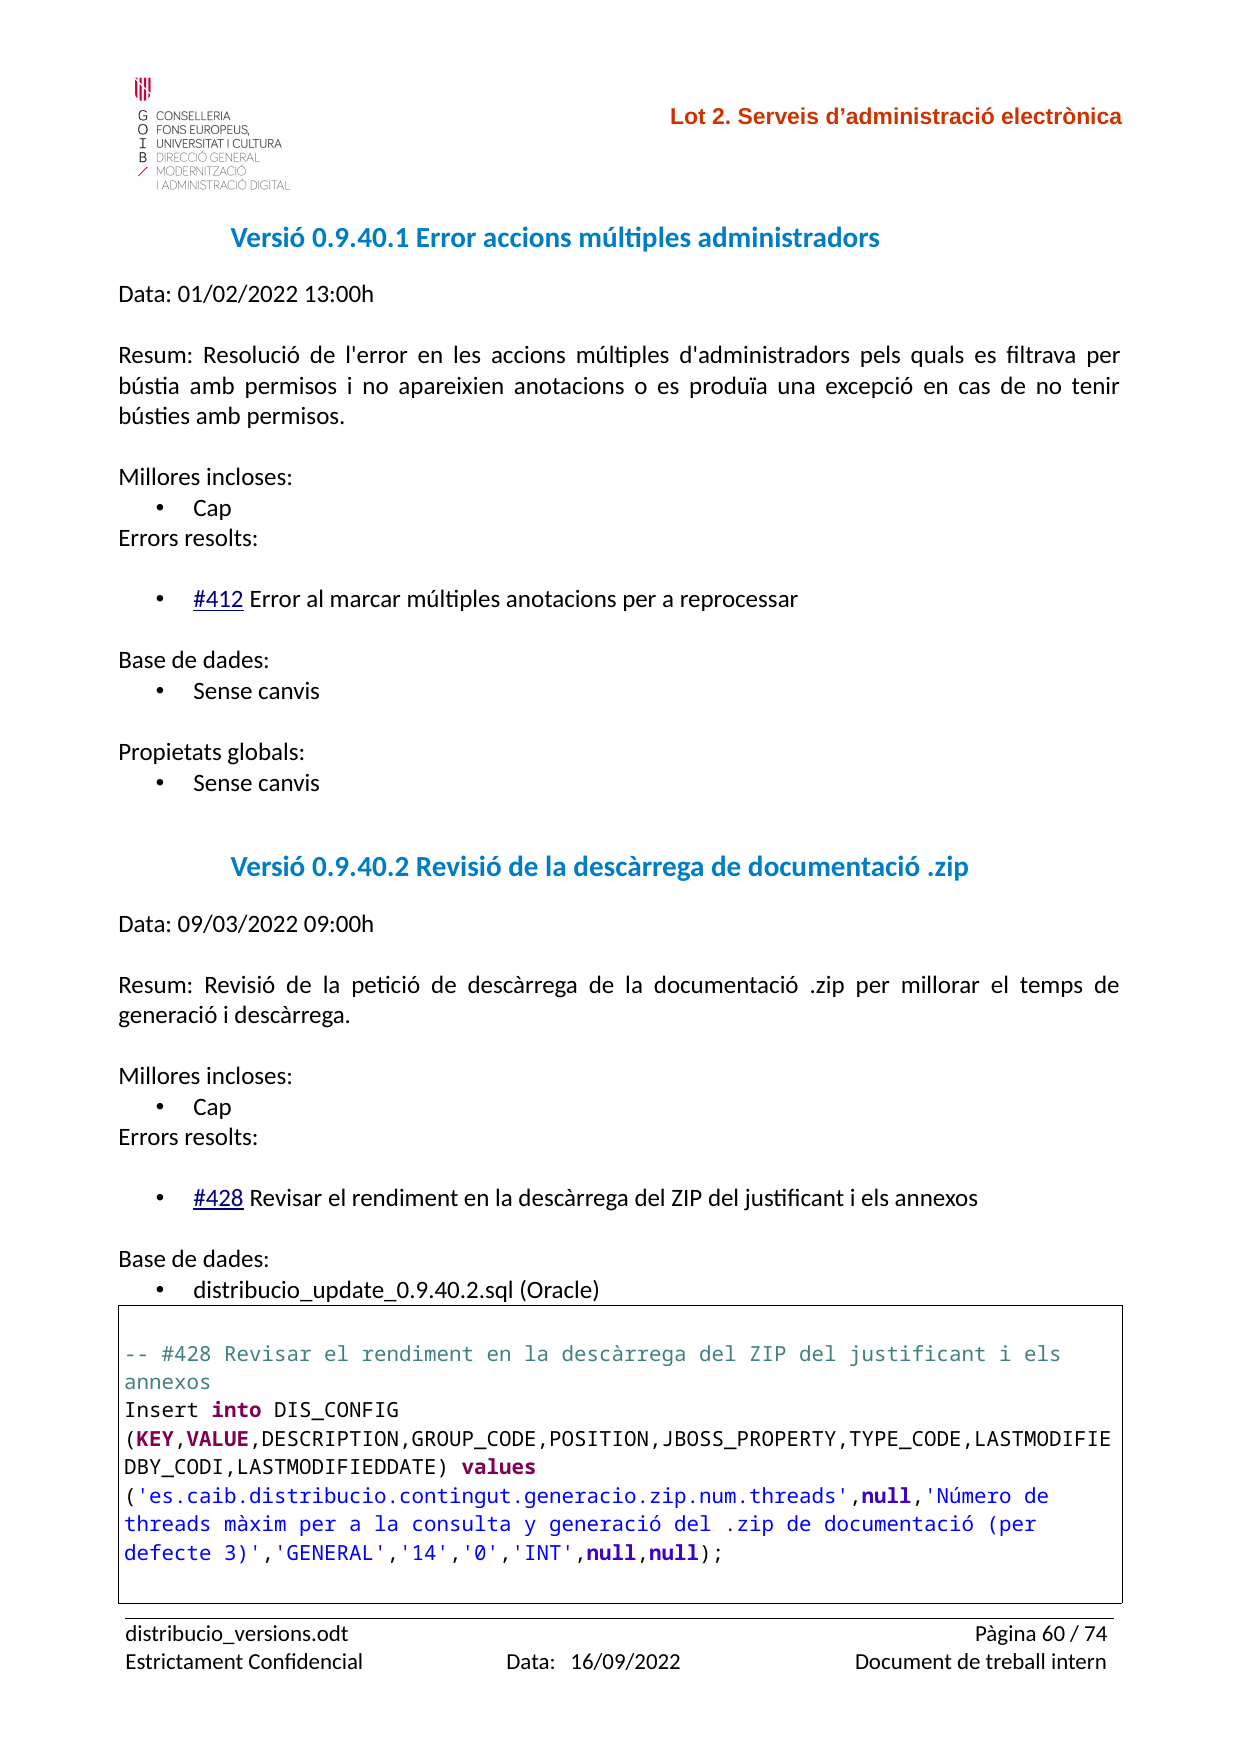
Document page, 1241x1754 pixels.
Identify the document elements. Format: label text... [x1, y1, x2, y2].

text Millores incloses: [118, 1060, 1122, 1091]
list distribucio_update_0.9.40.2.sql (Oracle) [156, 1274, 1122, 1304]
text Data: 09/03/2022 09:00h [118, 908, 1122, 938]
text Errors resolts: [118, 523, 1122, 553]
text Propietats globals: [118, 736, 1122, 767]
list Cap [156, 492, 1122, 523]
text Resum: Revisió de la petició de descàrrega de la documentació .zip per millorar el temps de generació i descàrrega. [118, 969, 1122, 1030]
picture [126, 70, 299, 197]
list #428 Revisar el rendiment en la descàrrega del ZIP del justificant i els annexos [156, 1182, 1122, 1213]
text Base de dades: [118, 645, 1122, 675]
list #412 Error al marcar múltiples anotacions per a reprocessar [156, 584, 1122, 614]
list Cap [156, 1091, 1122, 1121]
text Data: 01/02/2022 13:00h [118, 278, 1122, 309]
subtitle Versió 0.9.40.1 Error accions múltiples administradors [153, 219, 1122, 255]
list Sense canvis [156, 675, 1122, 706]
text Resum: Resolució de l'error en les accions múltiples d'administradors pels quals es filtrava per bústia amb permisos i no apareixien anotacions o es produïa una excepció en cas de no tenir bústies amb permisos. [118, 339, 1122, 431]
table_header -- #428 Revisar el rendiment en la descàrrega del ZIP del justificant i els annexos Insert into DIS_CONFIG (KEY,VALUE,DESCRIPTION,GROUP_CODE,POSITION,JBOSS_PROPERTY,TYPE_CODE,LASTMODIFIEDBY_CODI,LASTMODIFIEDDATE) values ('es.caib.distribucio.contingut.generacio.zip.num.threads',null,'Número de threads màxim per a la consulta y generació del .zip de documentació (per defecte 3)','GENERAL','14','0','INT',null,null); [119, 1306, 1122, 1602]
text Errors resolts: [118, 1121, 1122, 1152]
subtitle Versió 0.9.40.2 Revisió de la descàrrega de documentació .zip [153, 848, 1122, 884]
list Sense canvis [156, 767, 1122, 797]
text Millores incloses: [118, 462, 1122, 492]
text Base de dades: [118, 1243, 1122, 1274]
